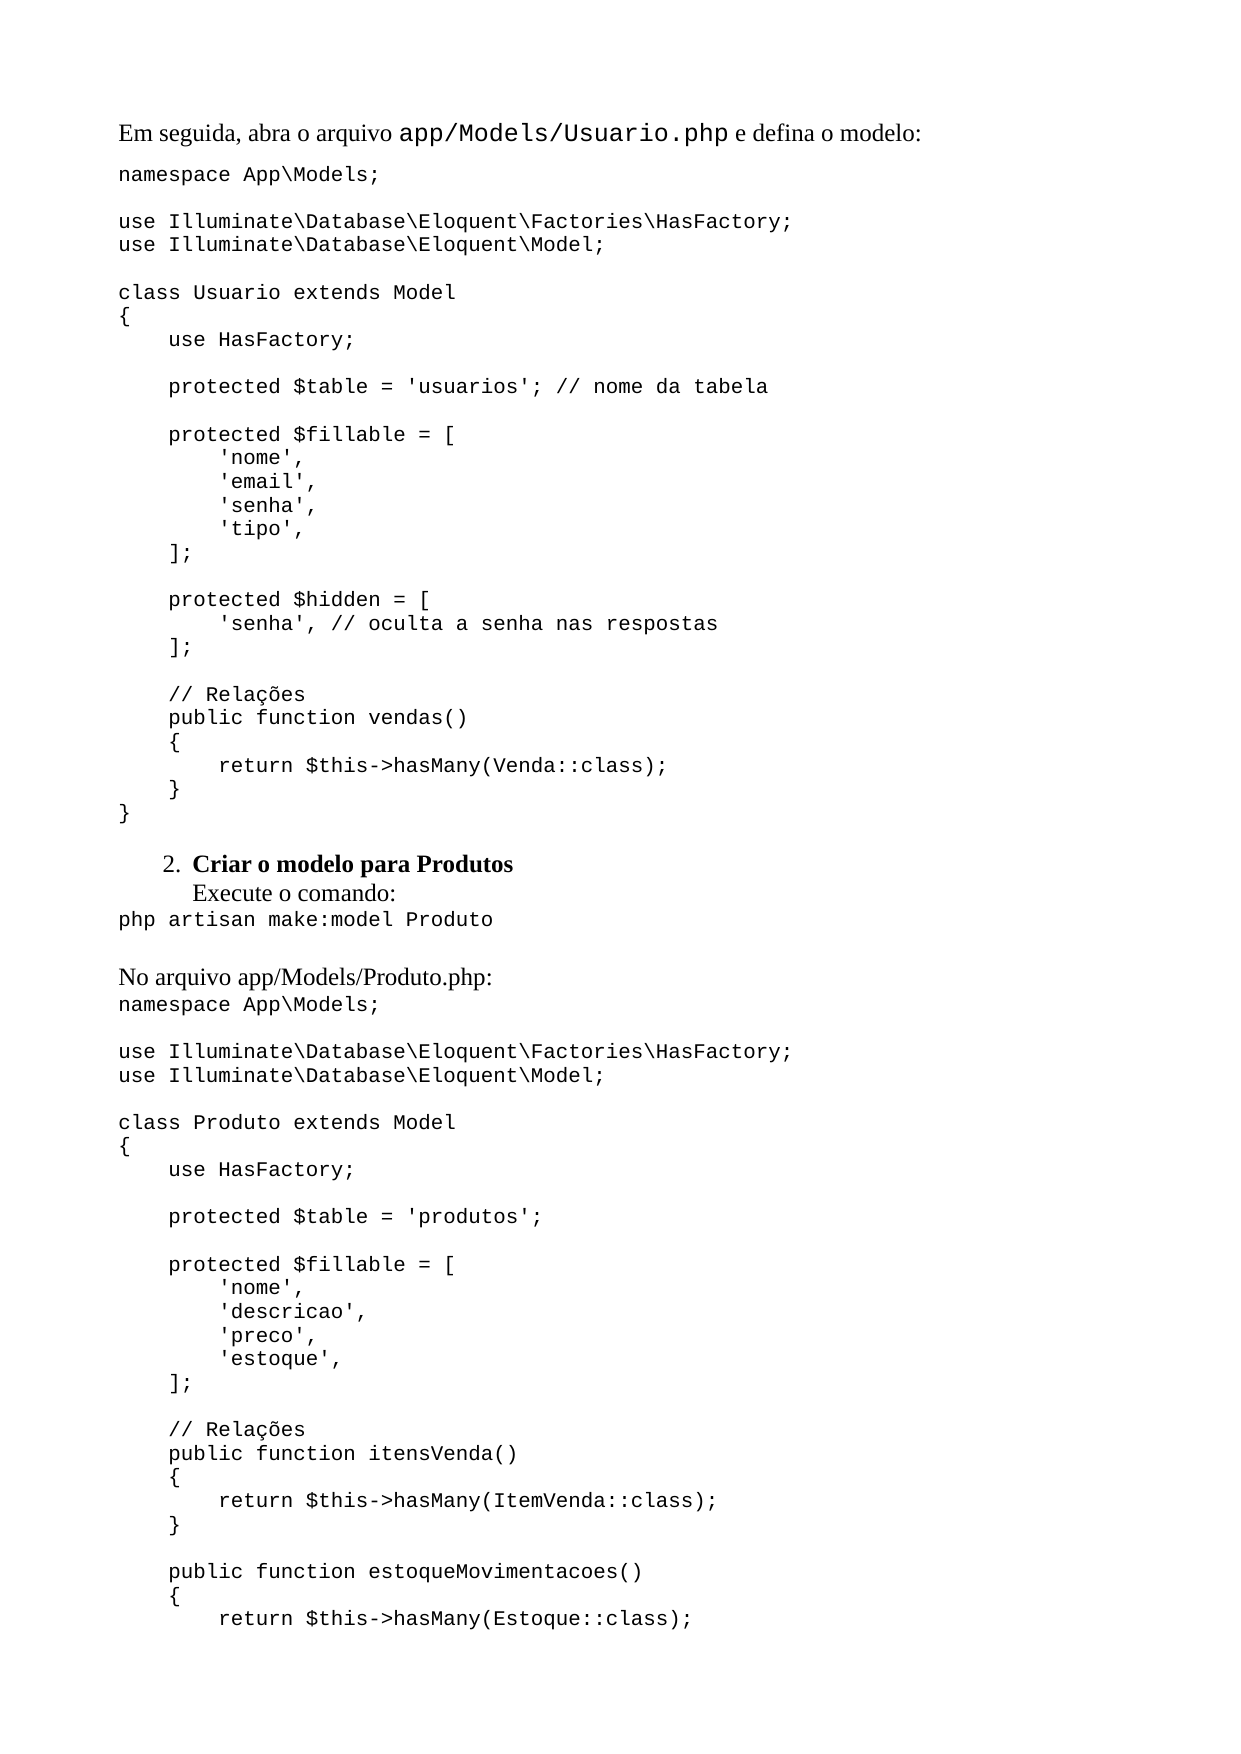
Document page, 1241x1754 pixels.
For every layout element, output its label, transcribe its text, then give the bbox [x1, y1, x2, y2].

text ]; [118, 636, 1122, 660]
text 'estoque', [118, 1348, 1122, 1372]
text // Relações [118, 1419, 1122, 1443]
text class Produto extends Model [118, 1112, 1122, 1136]
text public function vendas() [118, 707, 1122, 731]
text { [118, 1467, 1122, 1490]
text 'senha', // oculta a senha nas respostas [118, 613, 1122, 636]
text // Relações [118, 684, 1122, 707]
text use HasFactory; [118, 1159, 1122, 1183]
text { [118, 1585, 1122, 1608]
text 'descricao', [118, 1301, 1122, 1325]
text { [118, 1136, 1122, 1159]
text } [118, 1514, 1122, 1537]
text { [118, 731, 1122, 755]
text protected $hidden = [ [118, 589, 1122, 613]
text use Illuminate\Database\Eloquent\Model; [118, 234, 1122, 258]
text 'preco', [118, 1325, 1122, 1348]
text protected $fillable = [ [118, 424, 1122, 447]
list Criar o modelo para Produtos [162, 849, 1122, 878]
text Em seguida, abra o arquivo app/Models/Usuario.php e defina o modelo: [118, 118, 1122, 149]
text 'tipo', [118, 518, 1122, 542]
text return $this->hasMany(Estoque::class); [118, 1608, 1122, 1632]
text } [118, 802, 1122, 826]
list Execute o comando: [162, 878, 1122, 907]
text namespace App\Models; [118, 163, 1122, 187]
text ]; [118, 1372, 1122, 1396]
text { [118, 305, 1122, 329]
text public function itensVenda() [118, 1443, 1122, 1467]
text protected $table = 'usuarios'; // nome da tabela [118, 376, 1122, 400]
text php artisan make:model Produto [118, 909, 1122, 933]
text namespace App\Models; [118, 994, 1122, 1017]
text } [118, 778, 1122, 802]
text use Illuminate\Database\Eloquent\Factories\HasFactory; [118, 211, 1122, 234]
text use HasFactory; [118, 329, 1122, 353]
text 'email', [118, 471, 1122, 494]
text ]; [118, 542, 1122, 566]
text 'senha', [118, 494, 1122, 518]
text return $this->hasMany(Venda::class); [118, 755, 1122, 778]
text 'nome', [118, 1277, 1122, 1301]
text public function estoqueMovimentacoes() [118, 1561, 1122, 1585]
text return $this->hasMany(ItemVenda::class); [118, 1490, 1122, 1514]
text No arquivo app/Models/Produto.php: [118, 962, 1122, 991]
text protected $fillable = [ [118, 1254, 1122, 1277]
text use Illuminate\Database\Eloquent\Model; [118, 1064, 1122, 1088]
text class Usuario extends Model [118, 282, 1122, 305]
text 'nome', [118, 447, 1122, 471]
text protected $table = 'produtos'; [118, 1206, 1122, 1230]
text use Illuminate\Database\Eloquent\Factories\HasFactory; [118, 1041, 1122, 1064]
